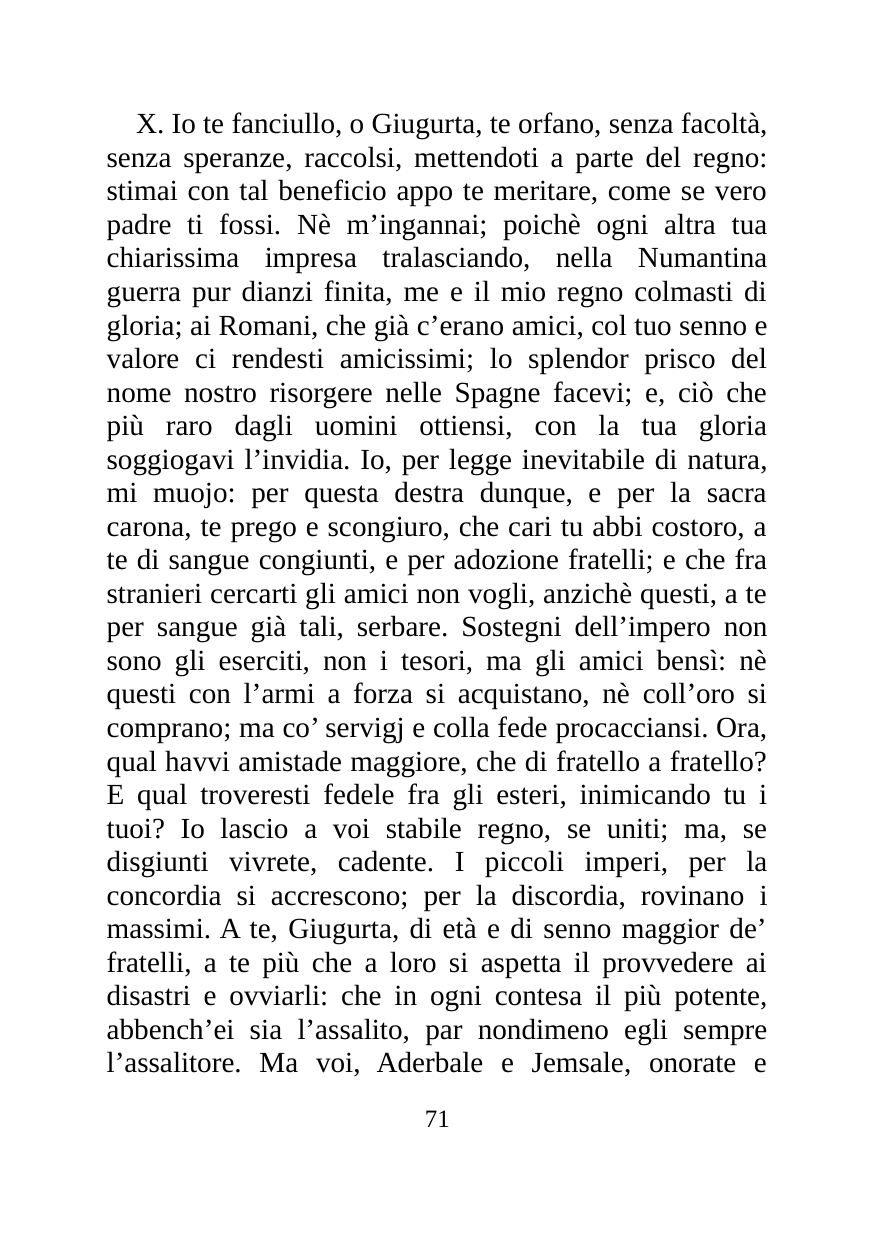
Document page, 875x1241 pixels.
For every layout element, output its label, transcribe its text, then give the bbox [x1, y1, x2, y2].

text X. Io te fanciullo, o Giugurta, te orfano, senza facoltà, senza speranze, raccolsi, mettendoti a parte del regno: stimai con tal beneficio appo te meritare, come se vero padre ti fossi. Nè m’ingannai; poichè ogni altra tua chiarissima impresa tralasciando, nella Numantina guerra pur dianzi finita, me e il mio regno colmasti di gloria; ai Romani, che già c’erano amici, col tuo senno e valore ci rendesti amicissimi; lo splendor prisco del nome nostro risorgere nelle Spagne facevi; e, ciò che più raro dagli uomini ottiensi, con la tua gloria soggiogavi l’invidia. Io, per legge inevitabile di natura, mi muojo: per questa destra dunque, e per la sacra carona, te prego e scongiuro, che cari tu abbi costoro, a te di sangue congiunti, e per adozione fratelli; e che fra stranieri cercarti gli amici non vogli, anzichè questi, a te per sangue già tali, serbare. Sostegni dell’impero non sono gli eserciti, non i tesori, ma gli amici bensì: nè questi con l’armi a forza si acquistano, nè coll’oro si comprano; ma co’ servigj e colla fede procacciansi. Ora, qual havvi amistade maggiore, che di fratello a fratello? E qual troveresti fedele fra gli esteri, inimicando tu i tuoi? Io lascio a voi stabile regno, se uniti; ma, se disgiunti vivrete, cadente. I piccoli imperi, per la concordia si accrescono; per la discordia, rovinano i massimi. A te, Giugurta, di età e di senno maggior de’ fratelli, a te più che a loro si aspetta il provvedere ai disastri e ovviarli: che in ogni contesa il più potente, abbench’ei sia l’assalito, par nondimeno egli sempre l’assalitore. Ma voi, Aderbale e Jemsale, onorate e [106, 106, 768, 1079]
